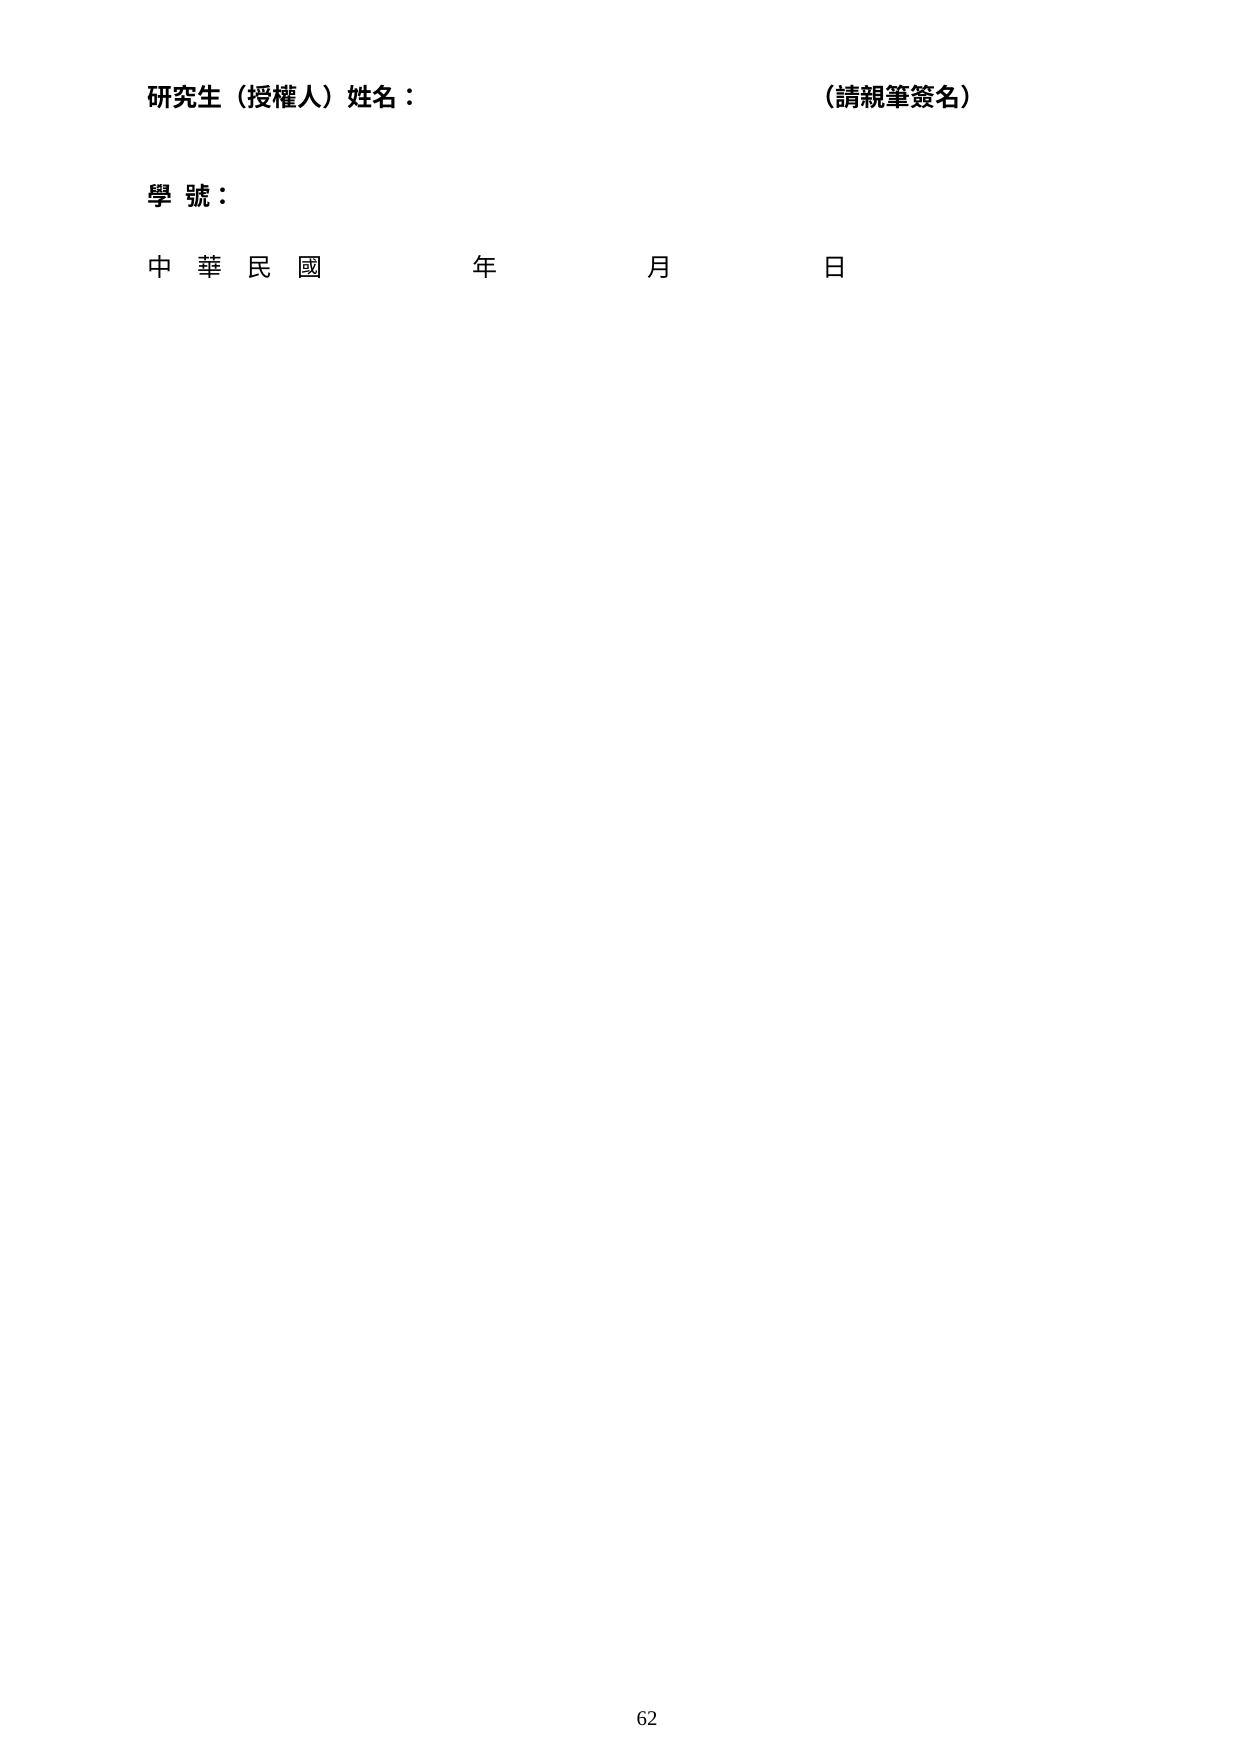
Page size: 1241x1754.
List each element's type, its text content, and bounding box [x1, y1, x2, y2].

text 研究生（授權人）姓名： （請親筆簽名） [148, 78, 1146, 114]
text 中 華 民 國 年 月 日 [148, 247, 1146, 283]
text 學 號： [148, 177, 1146, 213]
